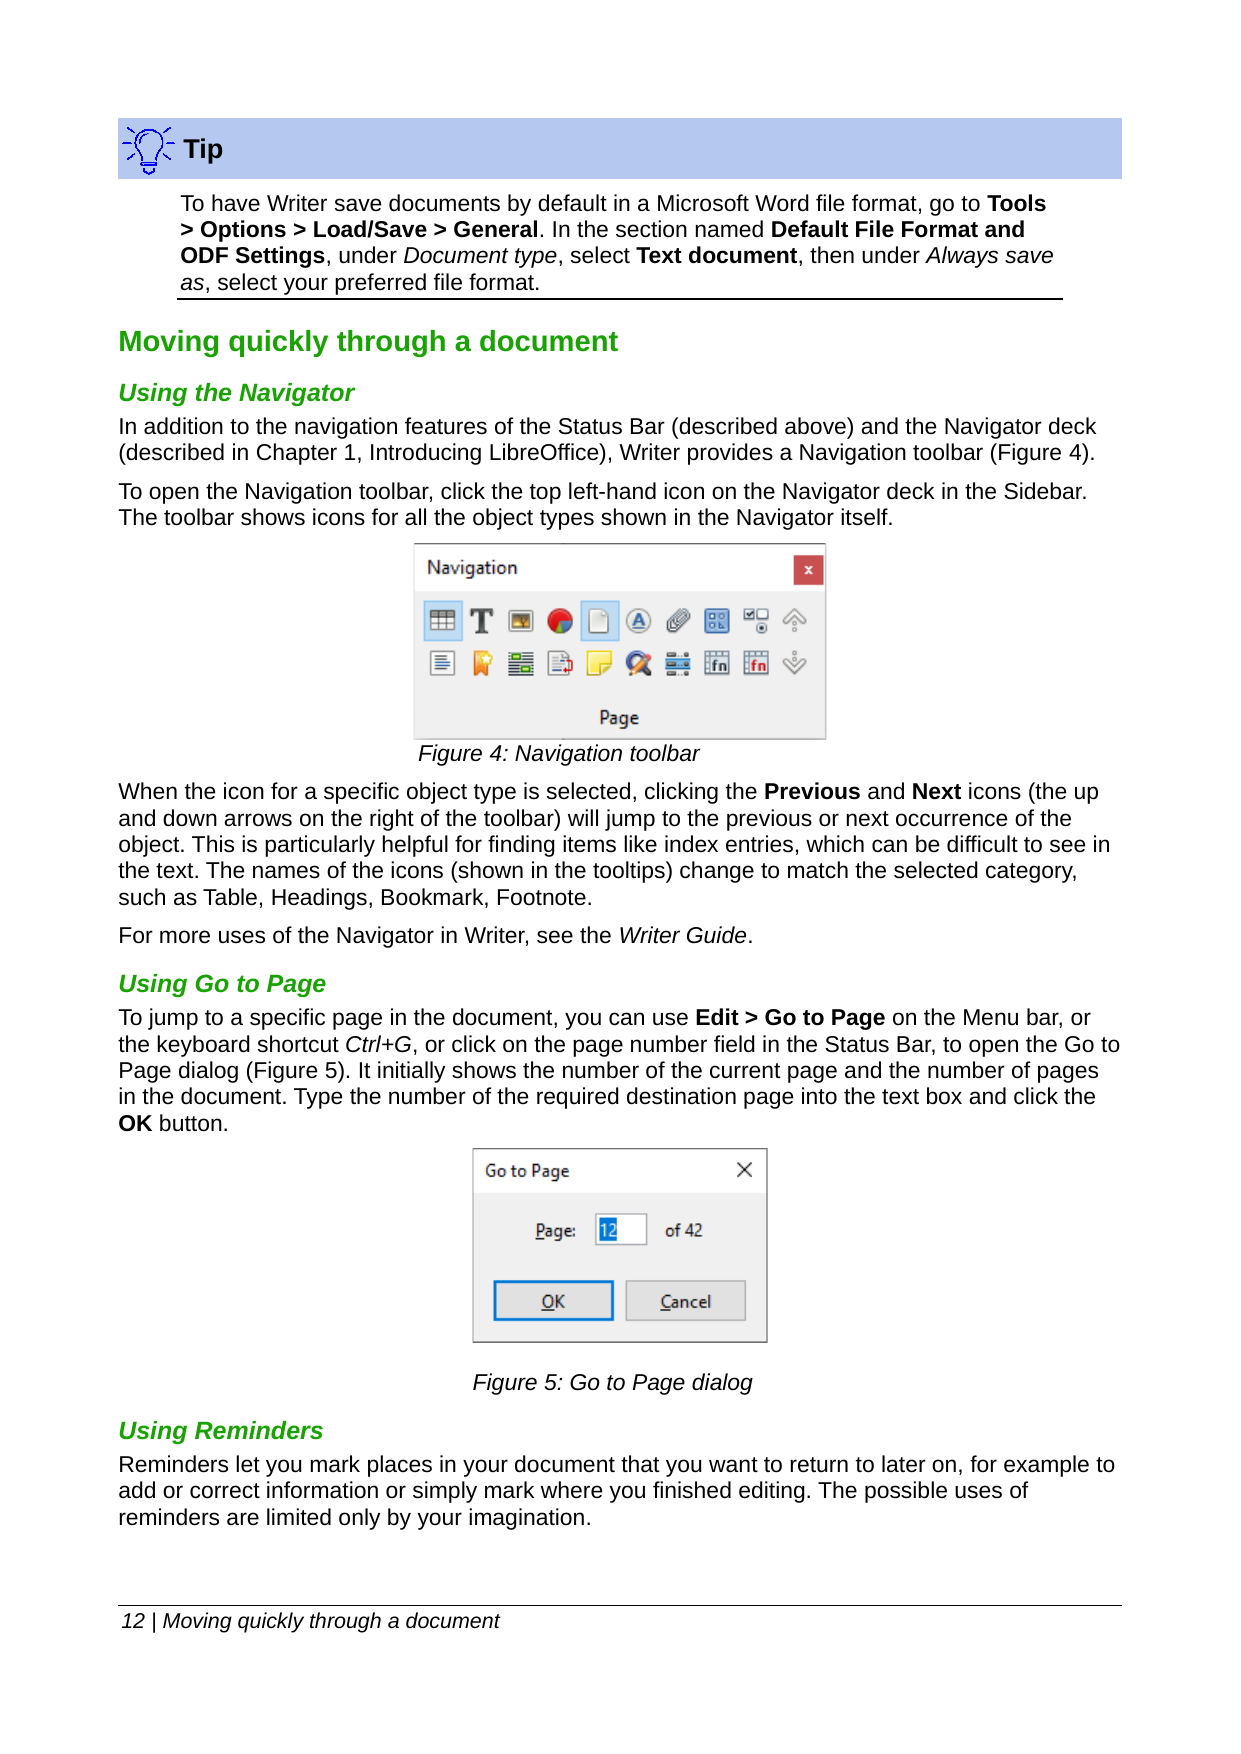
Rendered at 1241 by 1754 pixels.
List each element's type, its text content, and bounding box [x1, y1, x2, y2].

text Figure 4: Navigation toolbar [418, 740, 822, 766]
picture [472, 1148, 768, 1343]
text For more uses of the Navigator in Writer, see the Writer Guide. [118, 922, 1122, 949]
subtitle Using Go to Page [118, 969, 1122, 998]
subtitle Using Reminders [118, 1416, 1122, 1445]
text To have Writer save documents by default in a Microsoft Word file format, go to Tools > Options > Load/Save > General. In the section named Default File Format and ODF Settings, under Document type, select Text document, then under Always save as, select your preferred file format. [177, 187, 1063, 298]
text Reminders let you mark places in your document that you want to return to later on, for example to add or correct information or simply mark where you finished editing. The possible uses of reminders are limited only by your imagination. [118, 1451, 1122, 1530]
picture [119, 119, 179, 179]
text Figure 5: Go to Page dialog [472, 1343, 768, 1395]
text In addition to the navigation features of the Status Bar (described above) and the Navigator deck (described in Chapter 1, Introducing LibreOffice), Writer provides a Navigation toolbar (Figure 4). [118, 413, 1122, 466]
subtitle Moving quickly through a document [118, 324, 1122, 357]
text To open the Navigation toolbar, click the top left-hand icon on the Navigator deck in the Sidebar. The toolbar shows icons for all the object types shown in the Navigator itself. [118, 478, 1122, 531]
subtitle Tip [118, 118, 1122, 179]
text When the icon for a specific object type is selected, clicking the Previous and Next icons (the up and down arrows on the right of the toolbar) will jump to the previous or next occurrence of the object. This is particularly helpful for finding items like index entries, which can be difficult to see in the text. The names of the icons (shown in the tooltips) change to match the selected category, such as Table, Headings, Bookmark, Footnote. [118, 778, 1122, 910]
picture [413, 543, 827, 740]
subtitle Using the Navigator [118, 378, 1122, 407]
text To jump to a specific page in the document, you can use Edit > Go to Page on the Menu bar, or the keyboard shortcut Ctrl+G, or click on the page number field in the Status Bar, to open the Go to Page dialog (Figure 5). It initially shows the number of the current page and the number of pages in the document. Type the number of the required destination page into the text box and click the OK button. [118, 1004, 1122, 1136]
